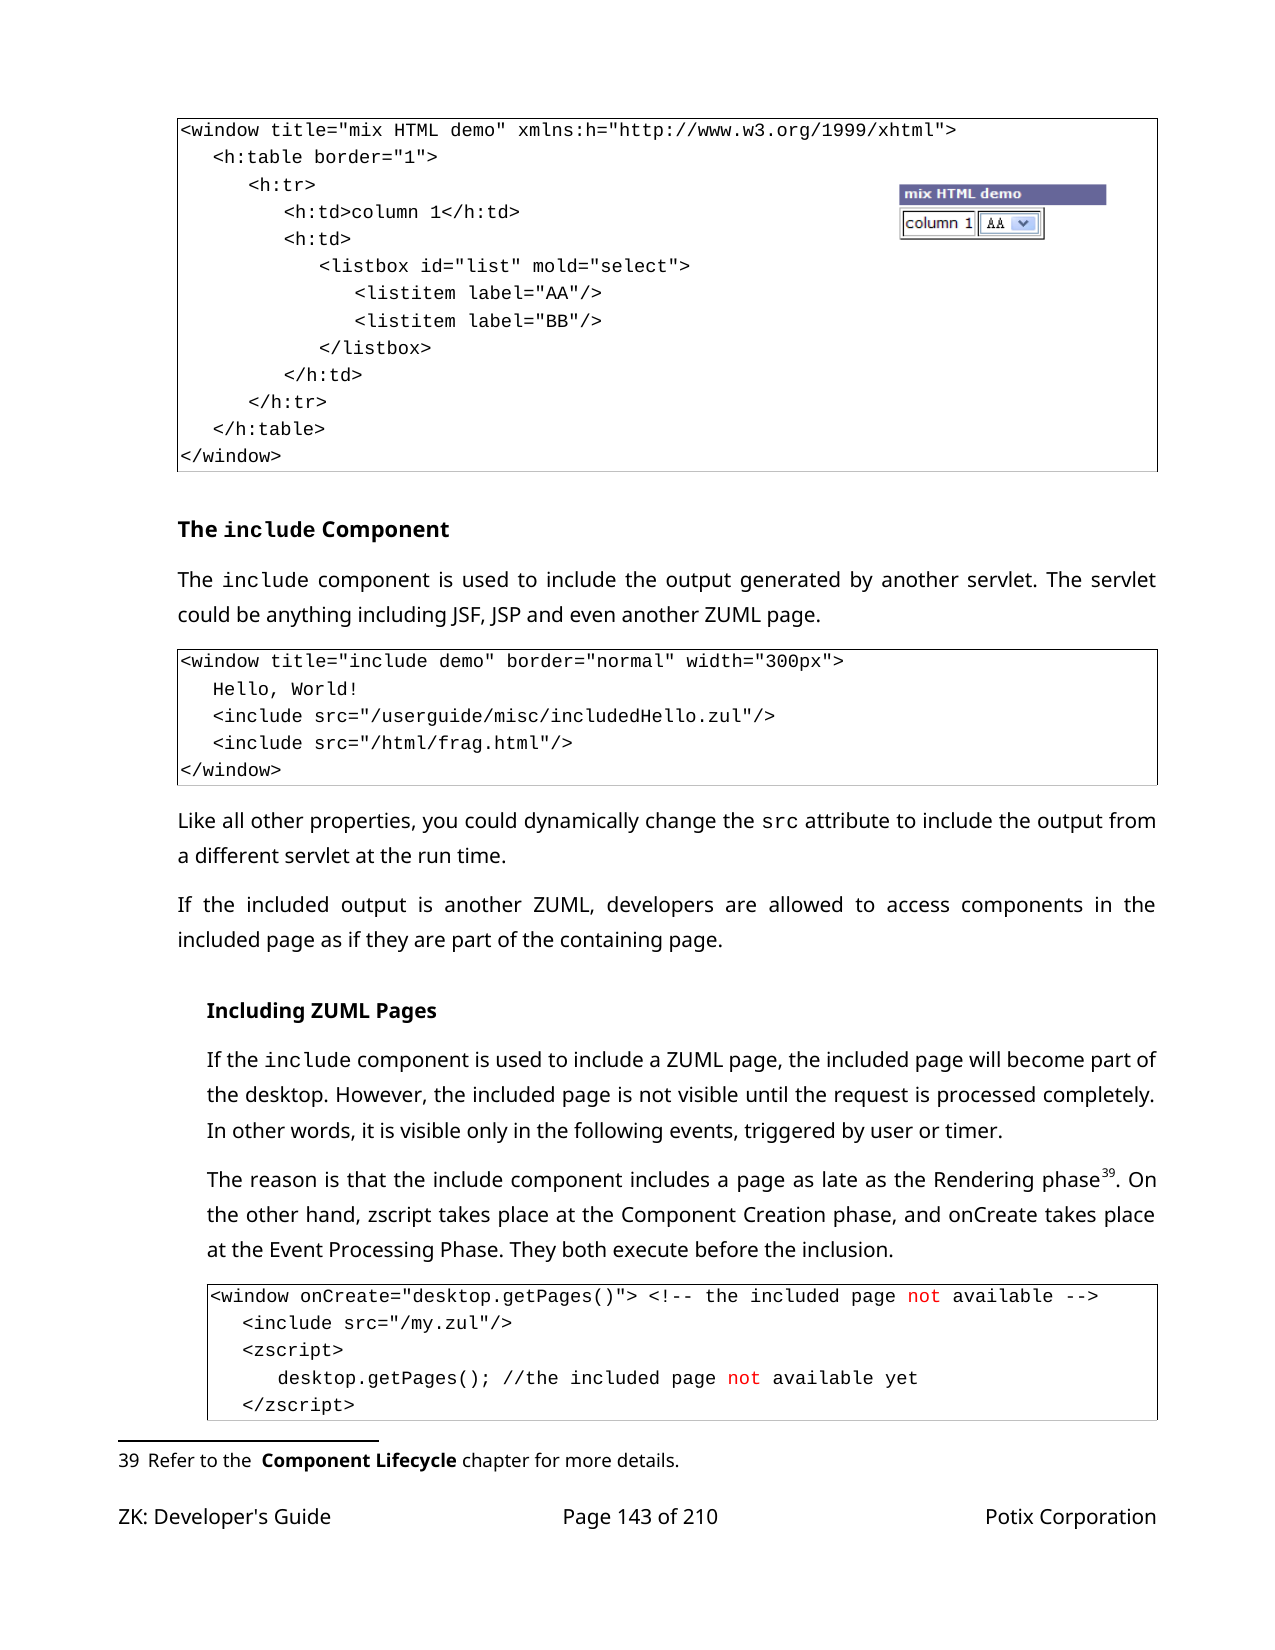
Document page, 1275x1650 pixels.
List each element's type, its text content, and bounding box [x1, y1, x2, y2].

text desktop.getPages(); //the included page not available yet [208, 1366, 1157, 1390]
subtitle Including ZUML Pages [207, 996, 1157, 1024]
text The reason is that the include component includes a page as late as the Rendering phase. On the other hand, zscript takes place at the Component Creation phase, and onCreate takes place at the Event Processing Phase. They both execute before the inclusion. [207, 1165, 1157, 1263]
text The include component is used to include the output generated by another servlet. The servlet could be anything including JSF, JSP and even another ZUML page. [177, 565, 1157, 629]
text <h:tr> [178, 172, 1157, 197]
text <h:td>column 1</h:td> [178, 200, 897, 224]
text </h:table> [178, 417, 1157, 441]
text <window onCreate="desktop.getPages()"> <!-- the included page not available --> [208, 1285, 1157, 1308]
text Hello, World! [178, 676, 1157, 701]
text <include src="/userguide/misc/includedHello.zul"/> [178, 704, 1157, 728]
text <include src="/html/frag.html"/> [178, 731, 1157, 755]
text If the include component is used to include a ZUML page, the included page will become part of the desktop. However, the included page is not visible until the request is processed completely. In other words, it is visible only in the following events, triggered by user or timer. [207, 1045, 1157, 1144]
subtitle The include Component [177, 514, 1157, 544]
text <listitem label="BB"/> [178, 308, 1157, 333]
text If the included output is another ZUML, developers are allowed to access components in the included page as if they are part of the containing page. [177, 890, 1157, 954]
text </window> [178, 758, 1157, 785]
text </listbox> [178, 336, 1157, 360]
picture [897, 181, 1107, 242]
text </zscript> [208, 1393, 1157, 1420]
text </h:td> [178, 363, 1157, 387]
text <listbox id="list" mold="select"> [178, 254, 1157, 278]
text <h:td> [178, 227, 1157, 251]
text </window> [178, 444, 1157, 471]
text <zscript> [208, 1338, 1157, 1363]
text Like all other properties, you could dynamically change the src attribute to include the output from a different servlet at the run time. [177, 806, 1157, 870]
text </h:tr> [178, 390, 1157, 414]
text <listitem label="AA"/> [178, 281, 1157, 306]
text Refer to the Component Lifecycle chapter for more details. [118, 1447, 1157, 1473]
text <window title="include demo" border="normal" width="300px"> [178, 650, 1157, 673]
text <include src="/my.zul"/> [208, 1311, 1157, 1335]
text <window title="mix HTML demo" xmlns:h="http://www.w3.org/1999/xhtml"> [178, 119, 1157, 142]
text [1107, 200, 1157, 224]
text <h:table border="1"> [178, 145, 1157, 169]
